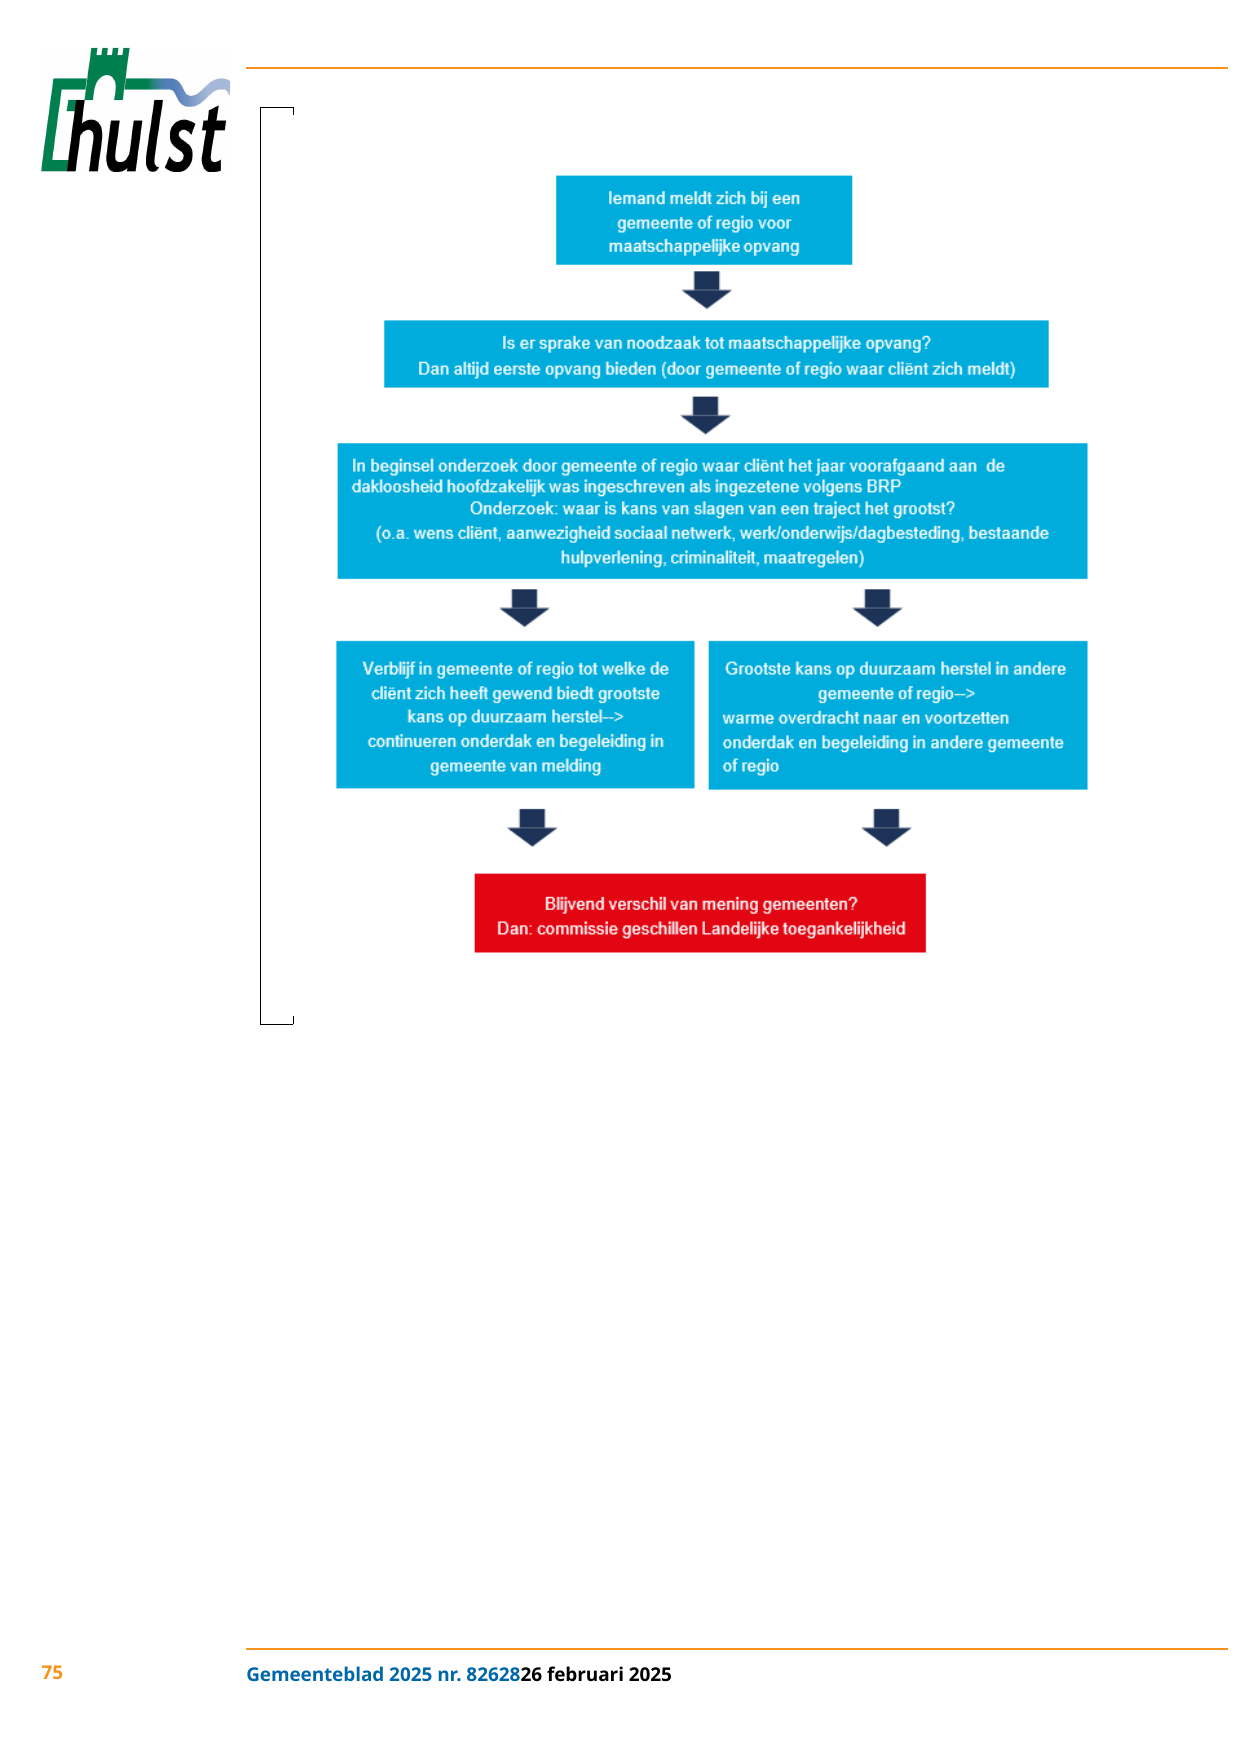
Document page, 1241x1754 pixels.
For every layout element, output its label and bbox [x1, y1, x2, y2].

picture [268, 115, 1173, 1016]
picture [41, 47, 231, 172]
